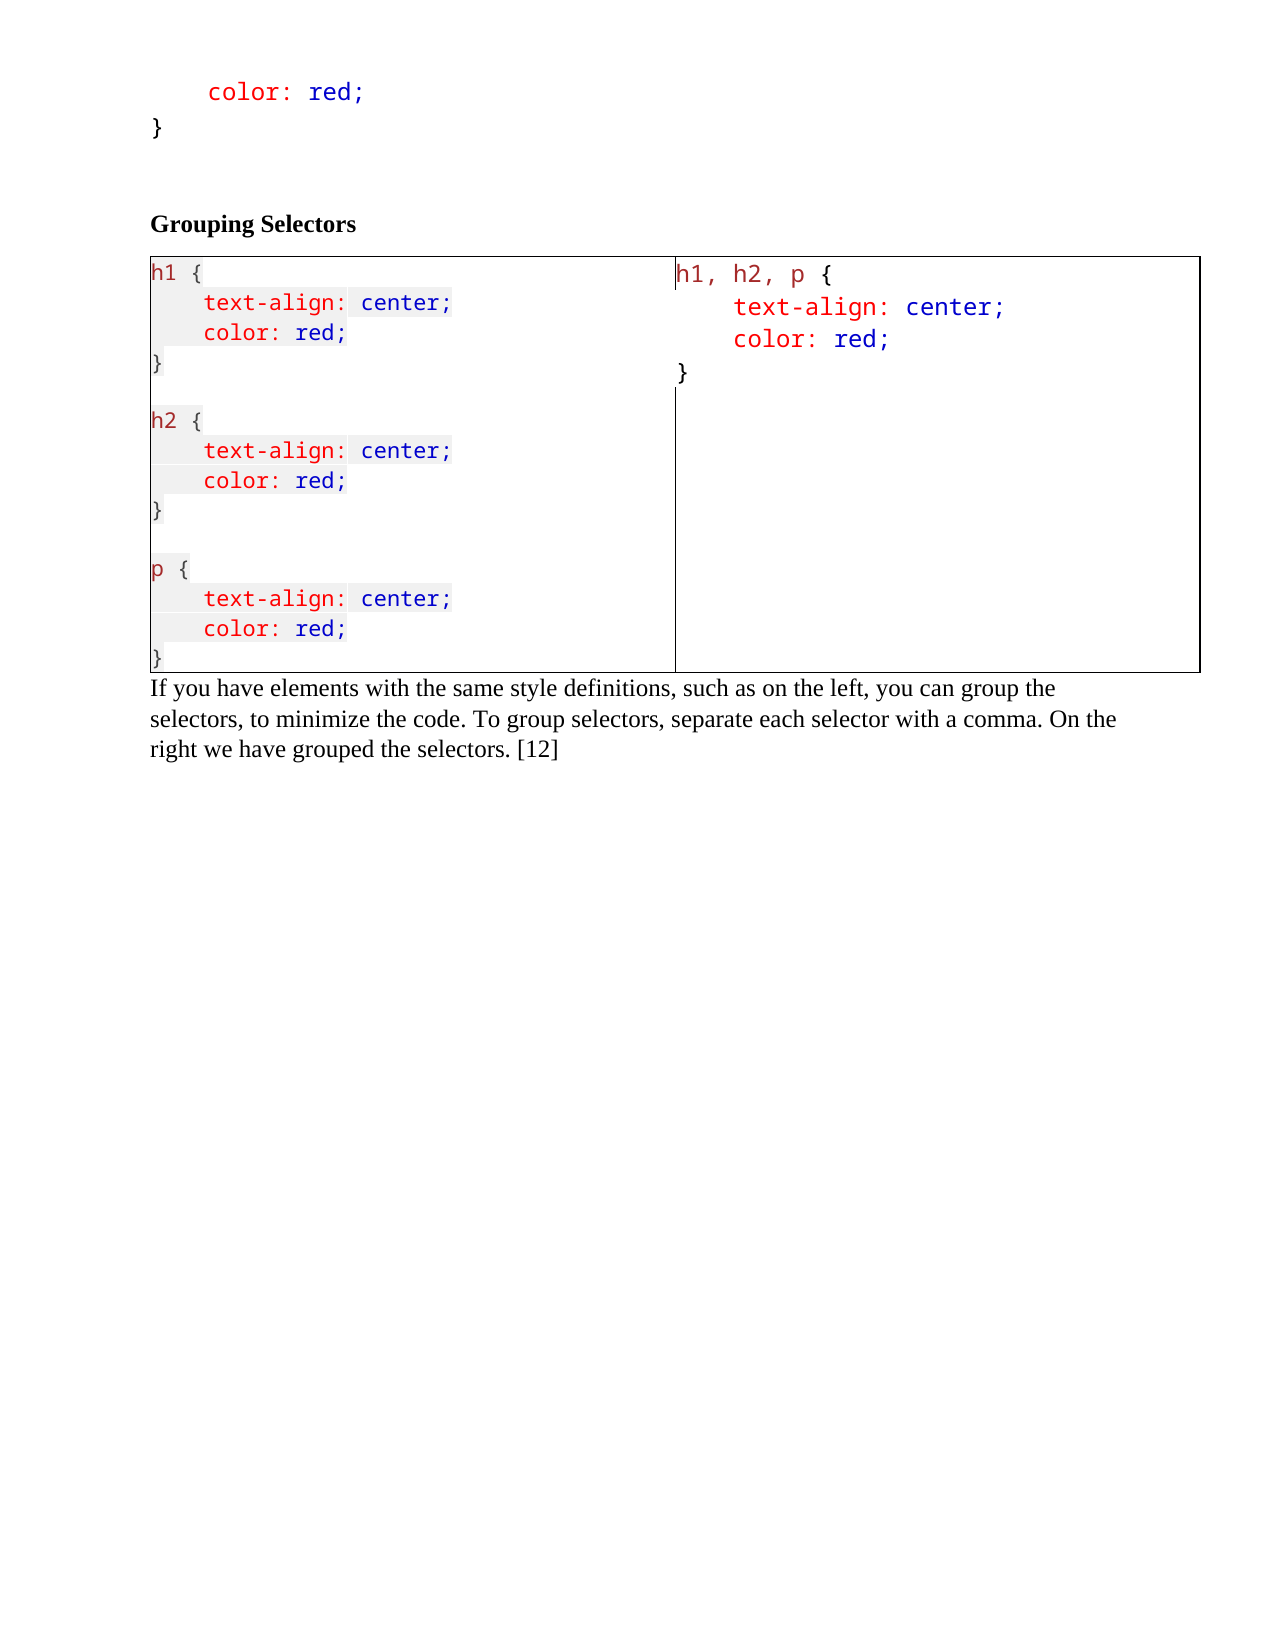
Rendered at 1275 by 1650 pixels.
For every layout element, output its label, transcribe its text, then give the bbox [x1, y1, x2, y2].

text Grouping Selectors [150, 209, 1125, 237]
text color: red; } [150, 75, 1125, 142]
table_header h1, h2, p { text-align: center; color: red; } [676, 257, 1199, 672]
table_header h1 { text-align: center; color: red; } h2 { text-align: center; color: red; } p { text-align: center; color: red; } [151, 257, 675, 672]
text If you have elements with the same style definitions, such as on the left, you can group the selectors, to minimize the code. To group selectors, separate each selector with a comma. On the right we have grouped the selectors. [12] [150, 673, 1125, 763]
